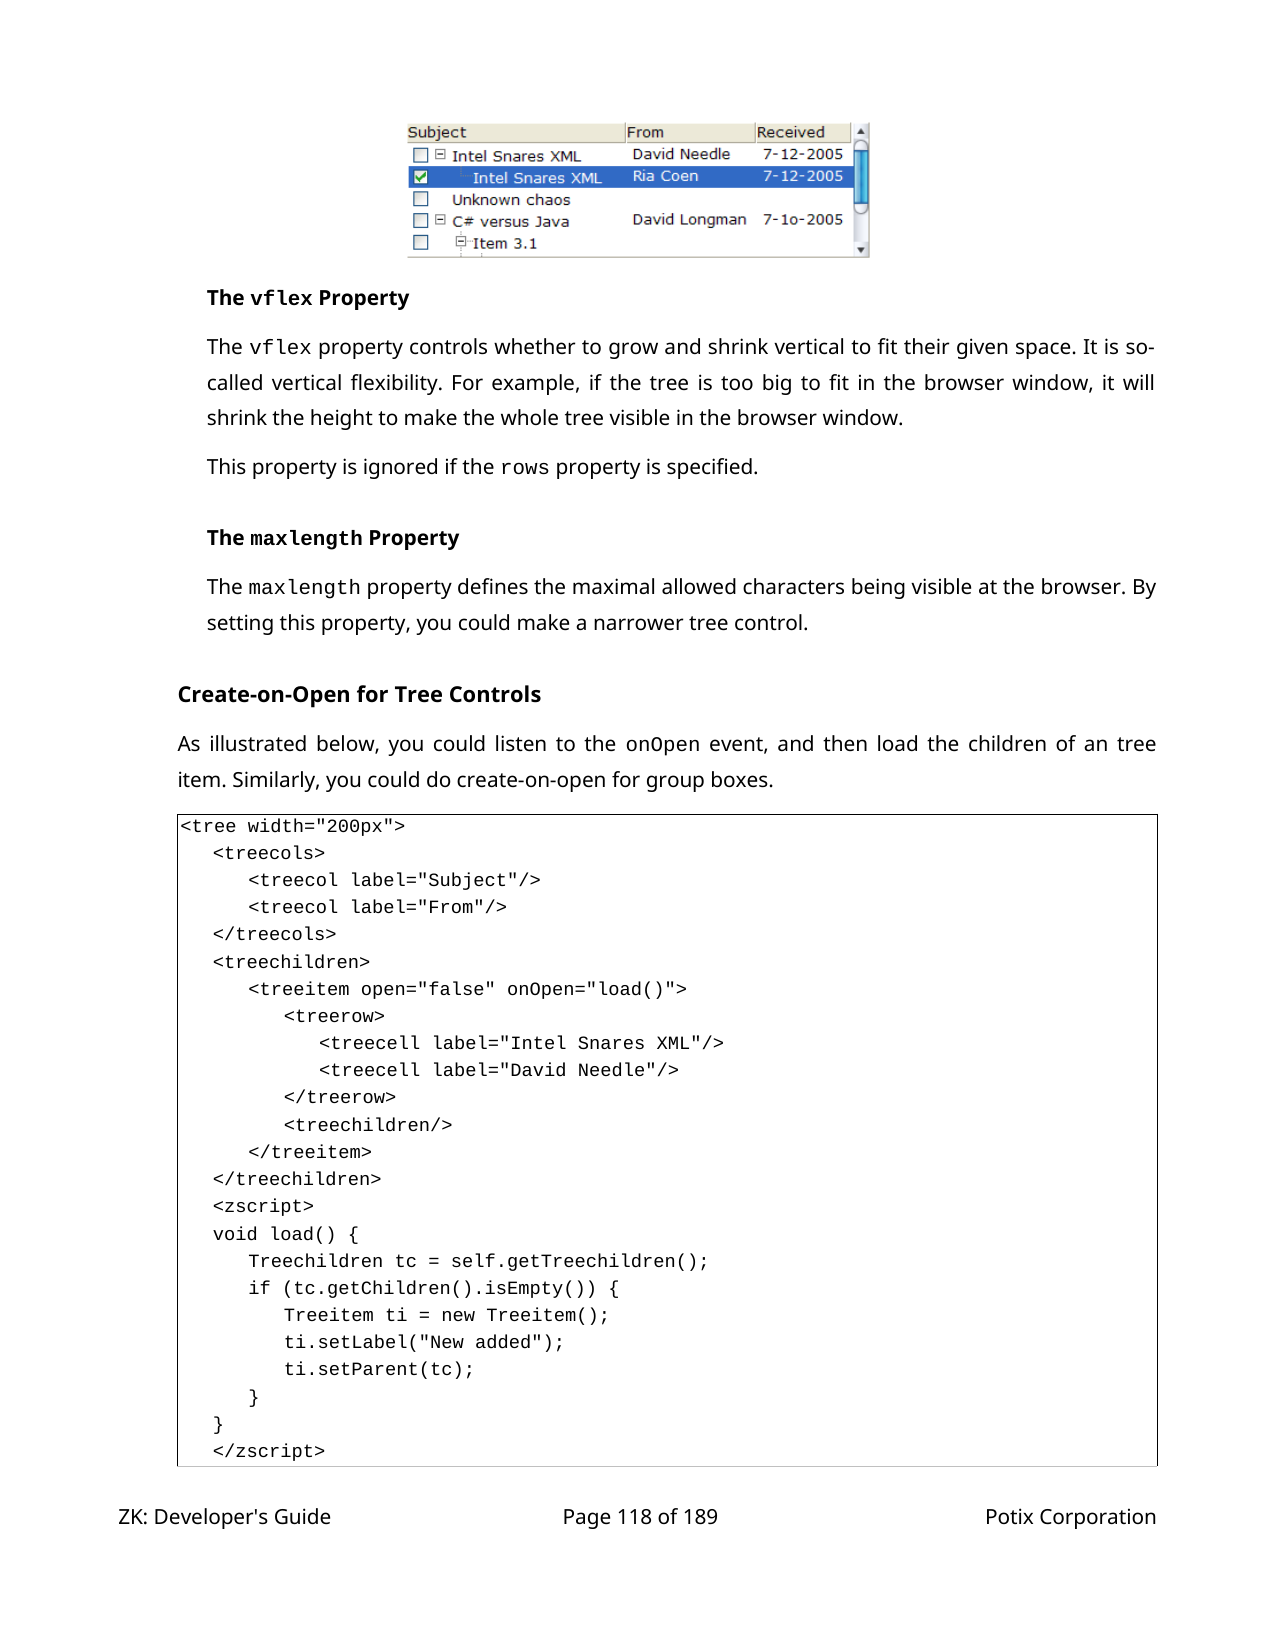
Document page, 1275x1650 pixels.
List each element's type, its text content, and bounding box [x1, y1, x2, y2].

text <zscript> [178, 1194, 1157, 1218]
text The vflex property controls whether to grow and shrink vertical to fit their given space. It is so-called vertical flexibility. For example, if the tree is too big to fit in the browser window, it will shrink the height to make the whole tree visible in the browser window. [207, 332, 1157, 431]
text <treeitem open="false" onOpen="load()"> [178, 977, 1157, 1001]
text </treerow> [178, 1085, 1157, 1110]
text if (tc.getChildren().isEmpty()) { [178, 1276, 1157, 1300]
text Treechildren tc = self.getTreechildren(); [178, 1248, 1157, 1273]
text <treecol label="From"/> [178, 895, 1157, 919]
text <treecol label="Subject"/> [178, 868, 1157, 892]
text <tree width="200px"> [178, 815, 1157, 838]
subtitle The vflex Property [207, 283, 1157, 312]
text void load() { [178, 1221, 1157, 1246]
text ti.setParent(tc); [178, 1357, 1157, 1382]
text } [178, 1384, 1157, 1409]
text ti.setLabel("New added"); [178, 1330, 1157, 1354]
text </treechildren> [178, 1167, 1157, 1191]
text Treeitem ti = new Treeitem(); [178, 1303, 1157, 1327]
text <treerow> [178, 1004, 1157, 1028]
subtitle Create-on-Open for Tree Controls [177, 678, 1157, 708]
text </treeitem> [178, 1140, 1157, 1164]
text The maxlength property defines the maximal allowed characters being visible at the browser. By setting this property, you could make a narrower tree control. [207, 572, 1157, 636]
text <treechildren/> [178, 1113, 1157, 1137]
text </treecols> [178, 922, 1157, 947]
text </zscript> [178, 1439, 1157, 1466]
picture [403, 118, 872, 259]
text <treecell label="David Needle"/> [178, 1058, 1157, 1082]
text } [178, 1412, 1157, 1436]
text As illustrated below, you could listen to the onOpen event, and then load the children of an tree item. Similarly, you could do create-on-open for group boxes. [177, 729, 1157, 793]
subtitle The maxlength Property [207, 523, 1157, 552]
text <treecols> [178, 841, 1157, 865]
text <treechildren> [178, 949, 1157, 974]
text This property is ignored if the rows property is specified. [207, 452, 1157, 481]
text <treecell label="Intel Snares XML"/> [178, 1031, 1157, 1055]
